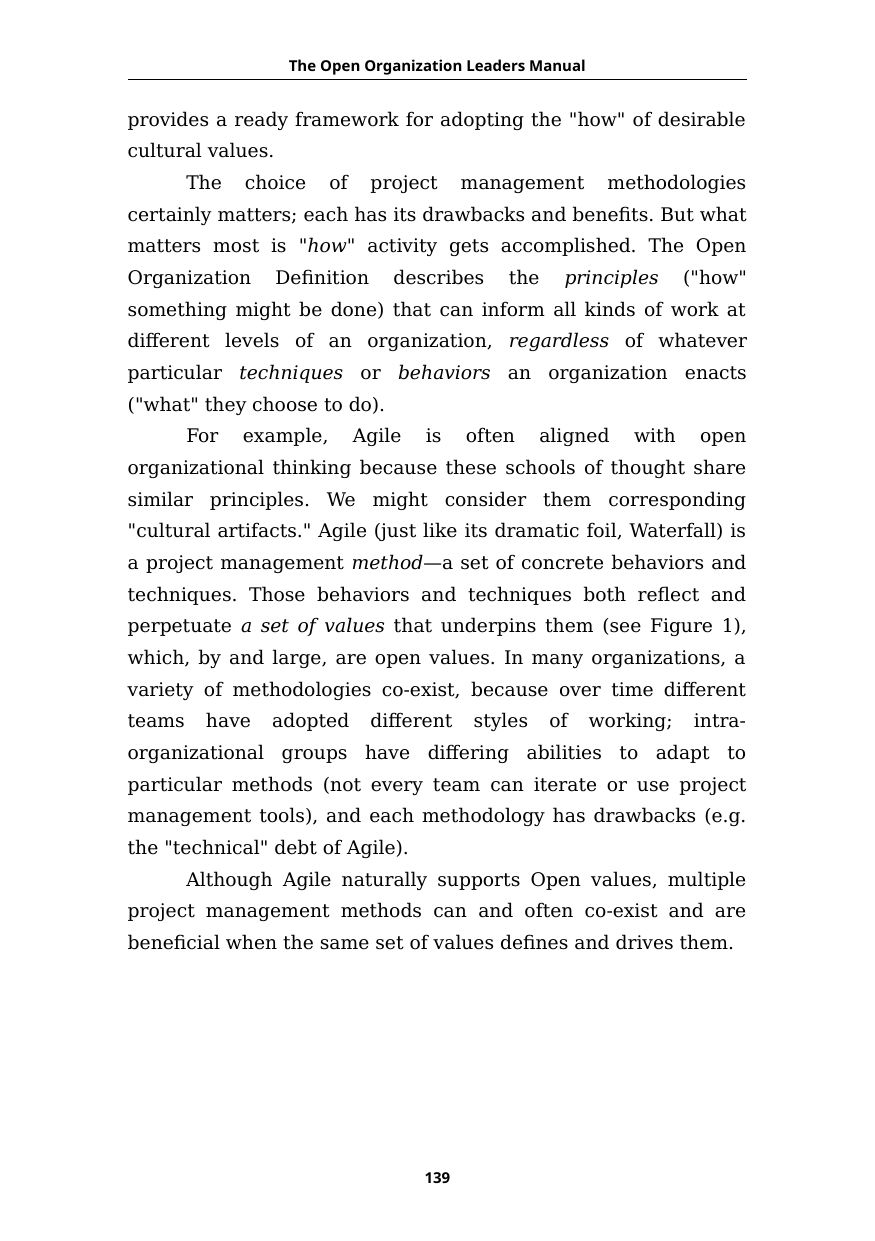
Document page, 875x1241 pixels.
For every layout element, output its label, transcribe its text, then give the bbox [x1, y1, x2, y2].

text provides a ready framework for adopting the "how" of desirable cultural values. [127, 109, 747, 162]
text The choice of project management methodologies certainly matters; each has its drawbacks and benefits. But what matters most is "how" activity gets accomplished. The Open Organization Definition describes the principles ("how" something might be done) that can inform all kinds of work at different levels of an organization, regardless of whatever particular techniques or behaviors an organization enacts ("what" they choose to do). [127, 172, 747, 416]
text Although Agile naturally supports Open values, multiple project management methods can and often co-exist and are beneficial when the same set of values defines and drives them. [127, 869, 747, 954]
text For example, Agile is often aligned with open organizational thinking because these schools of thought share similar principles. We might consider them corresponding "cultural artifacts." Agile (just like its dramatic foil, Waterfall) is a project management method—a set of concrete behaviors and techniques. Those behaviors and techniques both reflect and perpetuate a set of values that underpins them (see Figure 1), which, by and large, are open values. In many organizations, a variety of methodologies co-exist, because over time different teams have adopted different styles of working; intra-organizational groups have differing abilities to adapt to particular methods (not every team can iterate or use project management tools), and each methodology has drawbacks (e.g. the "technical" debt of Agile). [127, 425, 747, 859]
